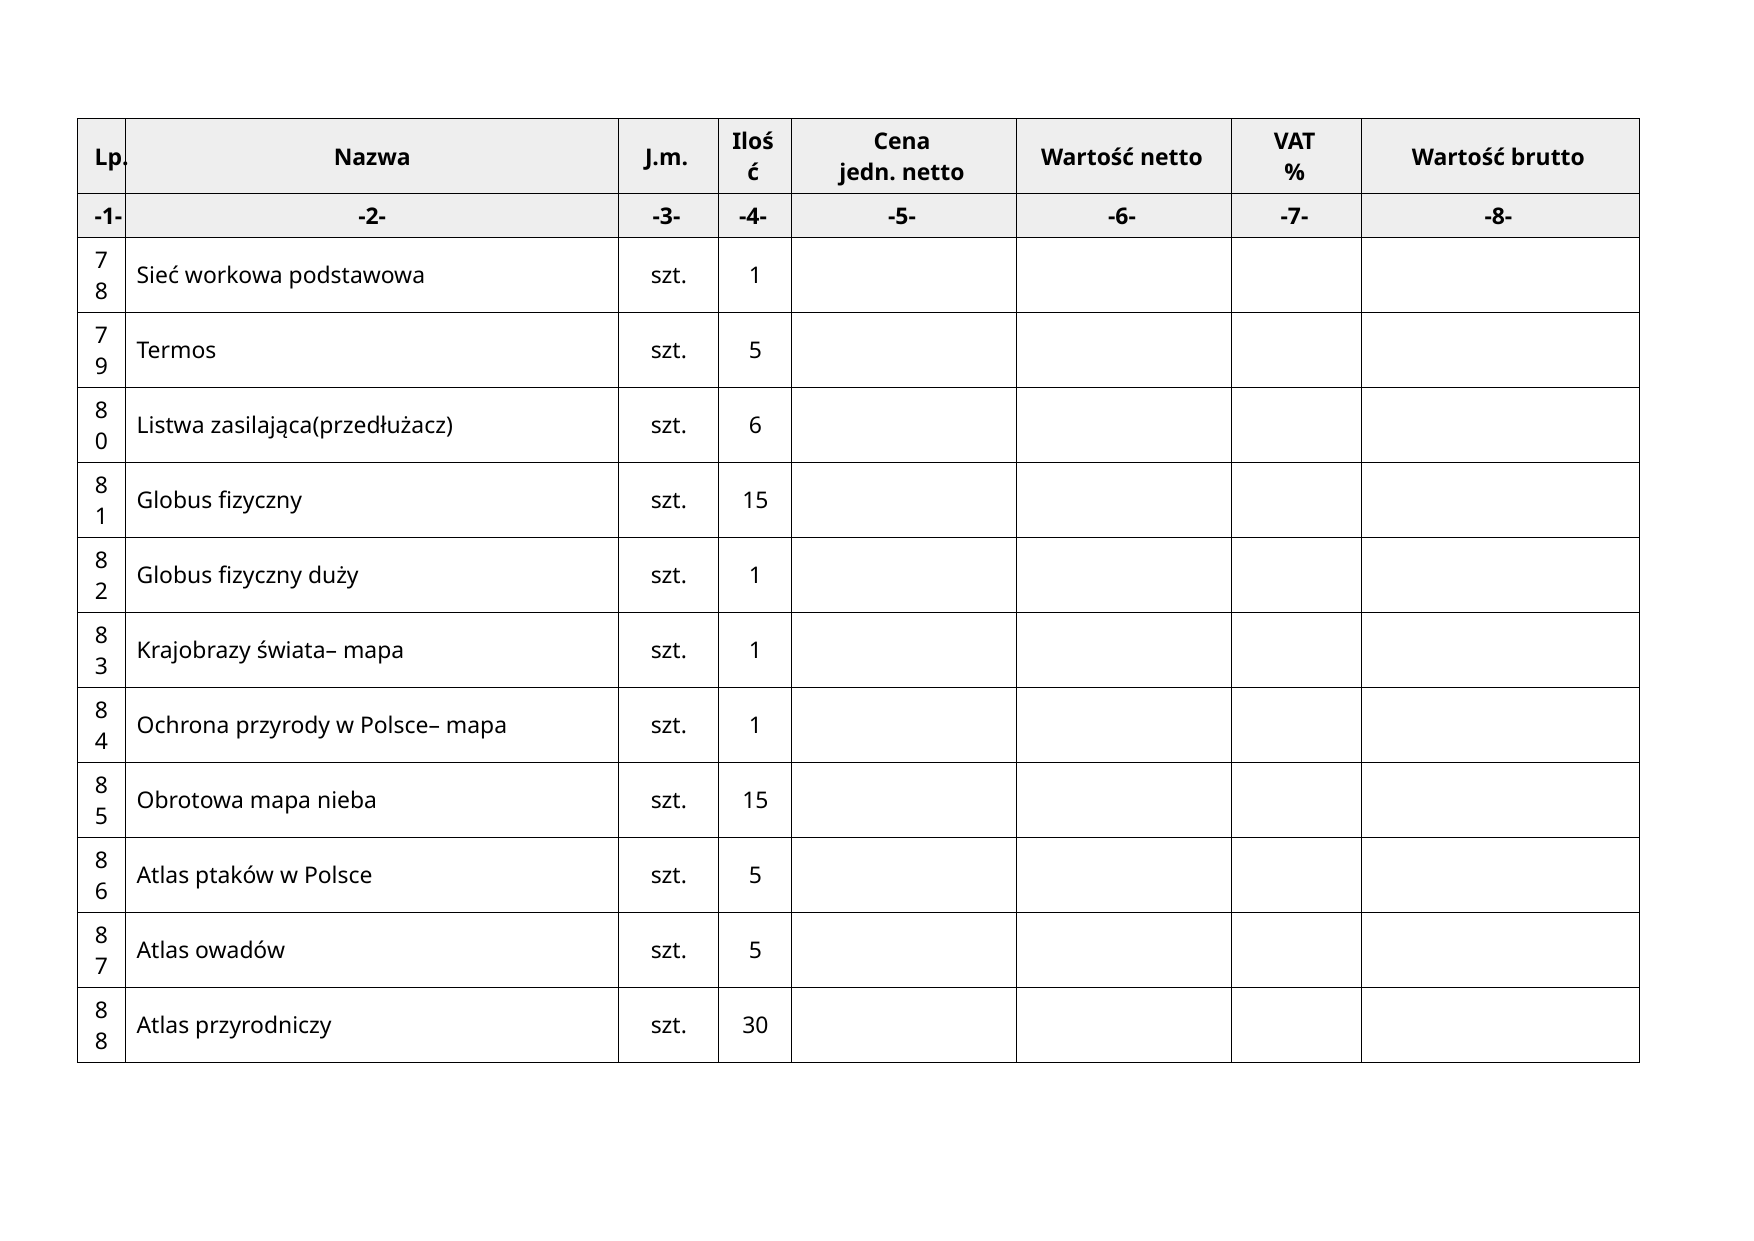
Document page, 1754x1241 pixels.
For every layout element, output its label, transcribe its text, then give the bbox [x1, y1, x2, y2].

table_cell 15 [719, 463, 791, 537]
table_cell 1 [719, 538, 791, 612]
table_cell 79 [78, 313, 125, 387]
table_cell [1017, 763, 1231, 837]
table_cell [1017, 613, 1231, 687]
table_cell [1232, 463, 1361, 537]
table_cell [1362, 763, 1639, 837]
table_cell 84 [78, 688, 125, 762]
table_cell [1232, 688, 1361, 762]
table_cell szt. [619, 388, 718, 462]
table_cell -2- [126, 194, 618, 237]
table_cell [1362, 838, 1639, 912]
table_cell szt. [619, 238, 718, 312]
table_cell [1362, 388, 1639, 462]
table_cell [792, 913, 1016, 987]
table_cell Krajobrazy świata– mapa [126, 613, 618, 687]
table_cell -1- [78, 194, 125, 237]
table_cell 6 [719, 388, 791, 462]
table_cell -6- [1017, 194, 1231, 237]
table_cell [792, 613, 1016, 687]
table_cell [1017, 388, 1231, 462]
table_cell 82 [78, 538, 125, 612]
table_cell [1362, 313, 1639, 387]
table_cell [792, 313, 1016, 387]
table_cell szt. [619, 538, 718, 612]
table_cell [792, 238, 1016, 312]
table_cell -4- [719, 194, 791, 237]
table_cell [792, 688, 1016, 762]
table_cell [792, 763, 1016, 837]
table_cell [1232, 238, 1361, 312]
table_cell Listwa zasilająca(przedłużacz) [126, 388, 618, 462]
table_cell [1362, 688, 1639, 762]
table_cell [1017, 538, 1231, 612]
table_header J.m. [619, 119, 718, 193]
table_cell [1232, 388, 1361, 462]
table_cell 78 [78, 238, 125, 312]
table_cell 5 [719, 313, 791, 387]
table_cell 1 [719, 688, 791, 762]
table_header VAT % [1232, 119, 1361, 193]
table_header Lp. [78, 119, 125, 193]
table_cell 81 [78, 463, 125, 537]
table_cell [1232, 988, 1361, 1062]
table_cell Sieć workowa podstawowa [126, 238, 618, 312]
table_cell szt. [619, 838, 718, 912]
table_cell 86 [78, 838, 125, 912]
table_cell Atlas ptaków w Polsce [126, 838, 618, 912]
table_cell [1017, 988, 1231, 1062]
table_header Cena jedn. netto [792, 119, 1016, 193]
table_cell Globus fizyczny duży [126, 538, 618, 612]
table_cell 1 [719, 238, 791, 312]
table_cell szt. [619, 313, 718, 387]
table_cell szt. [619, 688, 718, 762]
table_cell -5- [792, 194, 1016, 237]
table_cell [1362, 913, 1639, 987]
table_cell 88 [78, 988, 125, 1062]
table_cell [1362, 238, 1639, 312]
table_cell Atlas owadów [126, 913, 618, 987]
table_cell szt. [619, 763, 718, 837]
table_cell -7- [1232, 194, 1361, 237]
table_cell -8- [1362, 194, 1639, 237]
table_cell -3- [619, 194, 718, 237]
table_cell 1 [719, 613, 791, 687]
table_cell [1232, 913, 1361, 987]
table_cell szt. [619, 988, 718, 1062]
table_cell Termos [126, 313, 618, 387]
table_cell 30 [719, 988, 791, 1062]
table_cell [1362, 538, 1639, 612]
table_cell 85 [78, 763, 125, 837]
table_cell Globus fizyczny [126, 463, 618, 537]
table_cell [1017, 238, 1231, 312]
table_cell [1017, 313, 1231, 387]
table_cell [1017, 463, 1231, 537]
table_cell Ochrona przyrody w Polsce– mapa [126, 688, 618, 762]
table_cell [1232, 763, 1361, 837]
table_header Wartość brutto [1362, 119, 1639, 193]
table_cell [1232, 538, 1361, 612]
table_cell [1362, 463, 1639, 537]
table_cell 87 [78, 913, 125, 987]
table_cell [1362, 613, 1639, 687]
table_cell 83 [78, 613, 125, 687]
table_cell [1362, 988, 1639, 1062]
table_cell [792, 538, 1016, 612]
table_cell [792, 838, 1016, 912]
table_cell Atlas przyrodniczy [126, 988, 618, 1062]
table_header Wartość netto [1017, 119, 1231, 193]
table_cell 15 [719, 763, 791, 837]
table_cell 5 [719, 838, 791, 912]
table_cell [792, 463, 1016, 537]
table_cell [792, 388, 1016, 462]
table_cell [1017, 913, 1231, 987]
table_cell [1232, 838, 1361, 912]
table_header Ilość [719, 119, 791, 193]
table_cell [792, 988, 1016, 1062]
table_cell szt. [619, 613, 718, 687]
table_cell [1017, 838, 1231, 912]
table_cell szt. [619, 913, 718, 987]
table_cell [1232, 613, 1361, 687]
table_header Nazwa [126, 119, 618, 193]
table_cell Obrotowa mapa nieba [126, 763, 618, 837]
table_cell 5 [719, 913, 791, 987]
table_cell [1017, 688, 1231, 762]
table_cell szt. [619, 463, 718, 537]
table_cell [1232, 313, 1361, 387]
table_cell 80 [78, 388, 125, 462]
